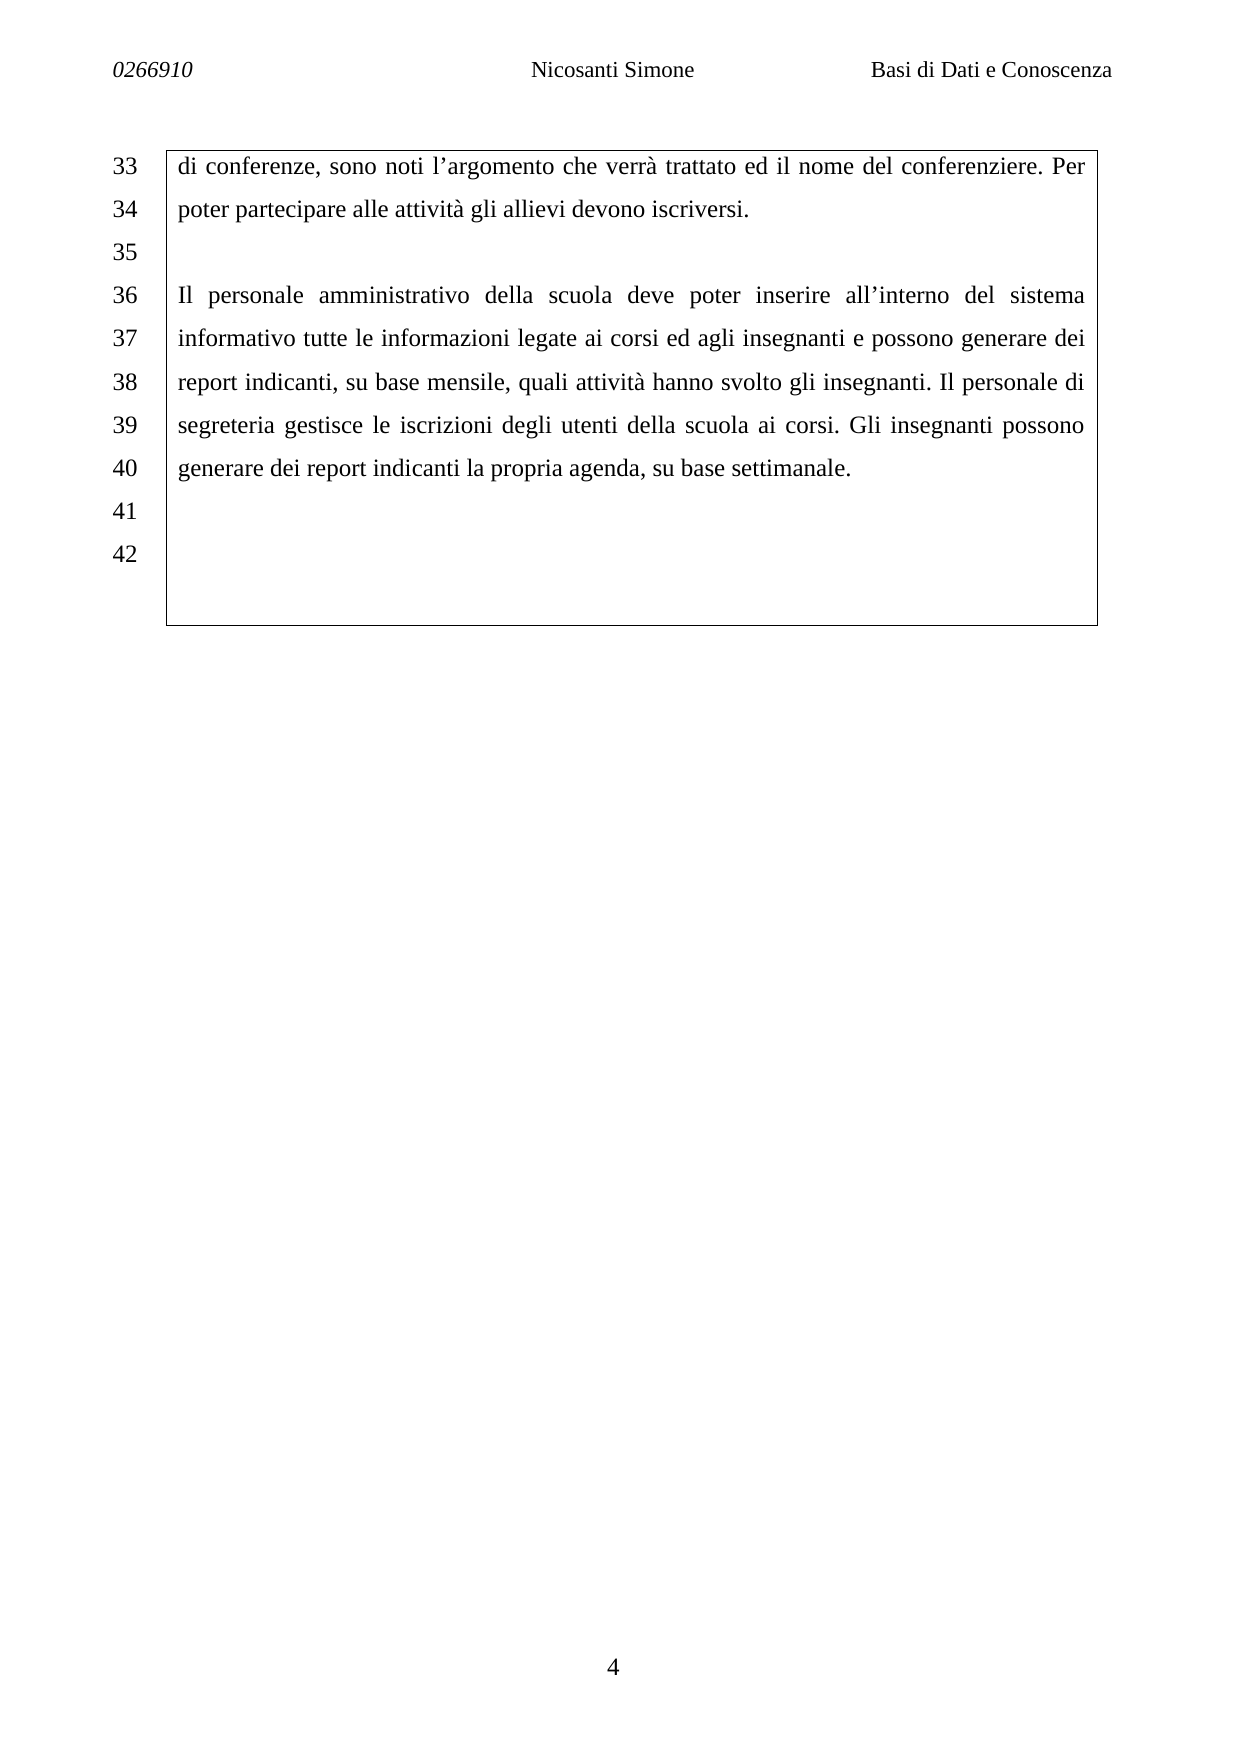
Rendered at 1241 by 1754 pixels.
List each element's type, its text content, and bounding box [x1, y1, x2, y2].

table_header di conferenze, sono noti l’argomento che verrà trattato ed il nome del conferenziere. Per poter partecipare alle attività gli allievi devono iscriversi. Il personale amministrativo della scuola deve poter inserire all’interno del sistema informativo tutte le informazioni legate ai corsi ed agli insegnanti e possono generare dei report indicanti, su base mensile, quali attività hanno svolto gli insegnanti. Il personale di segreteria gestisce le iscrizioni degli utenti della scuola ai corsi. Gli insegnanti possono generare dei report indicanti la propria agenda, su base settimanale. [167, 151, 1097, 625]
table_header 33 34 35 36 37 38 39 40 41 42 [101, 150, 166, 625]
